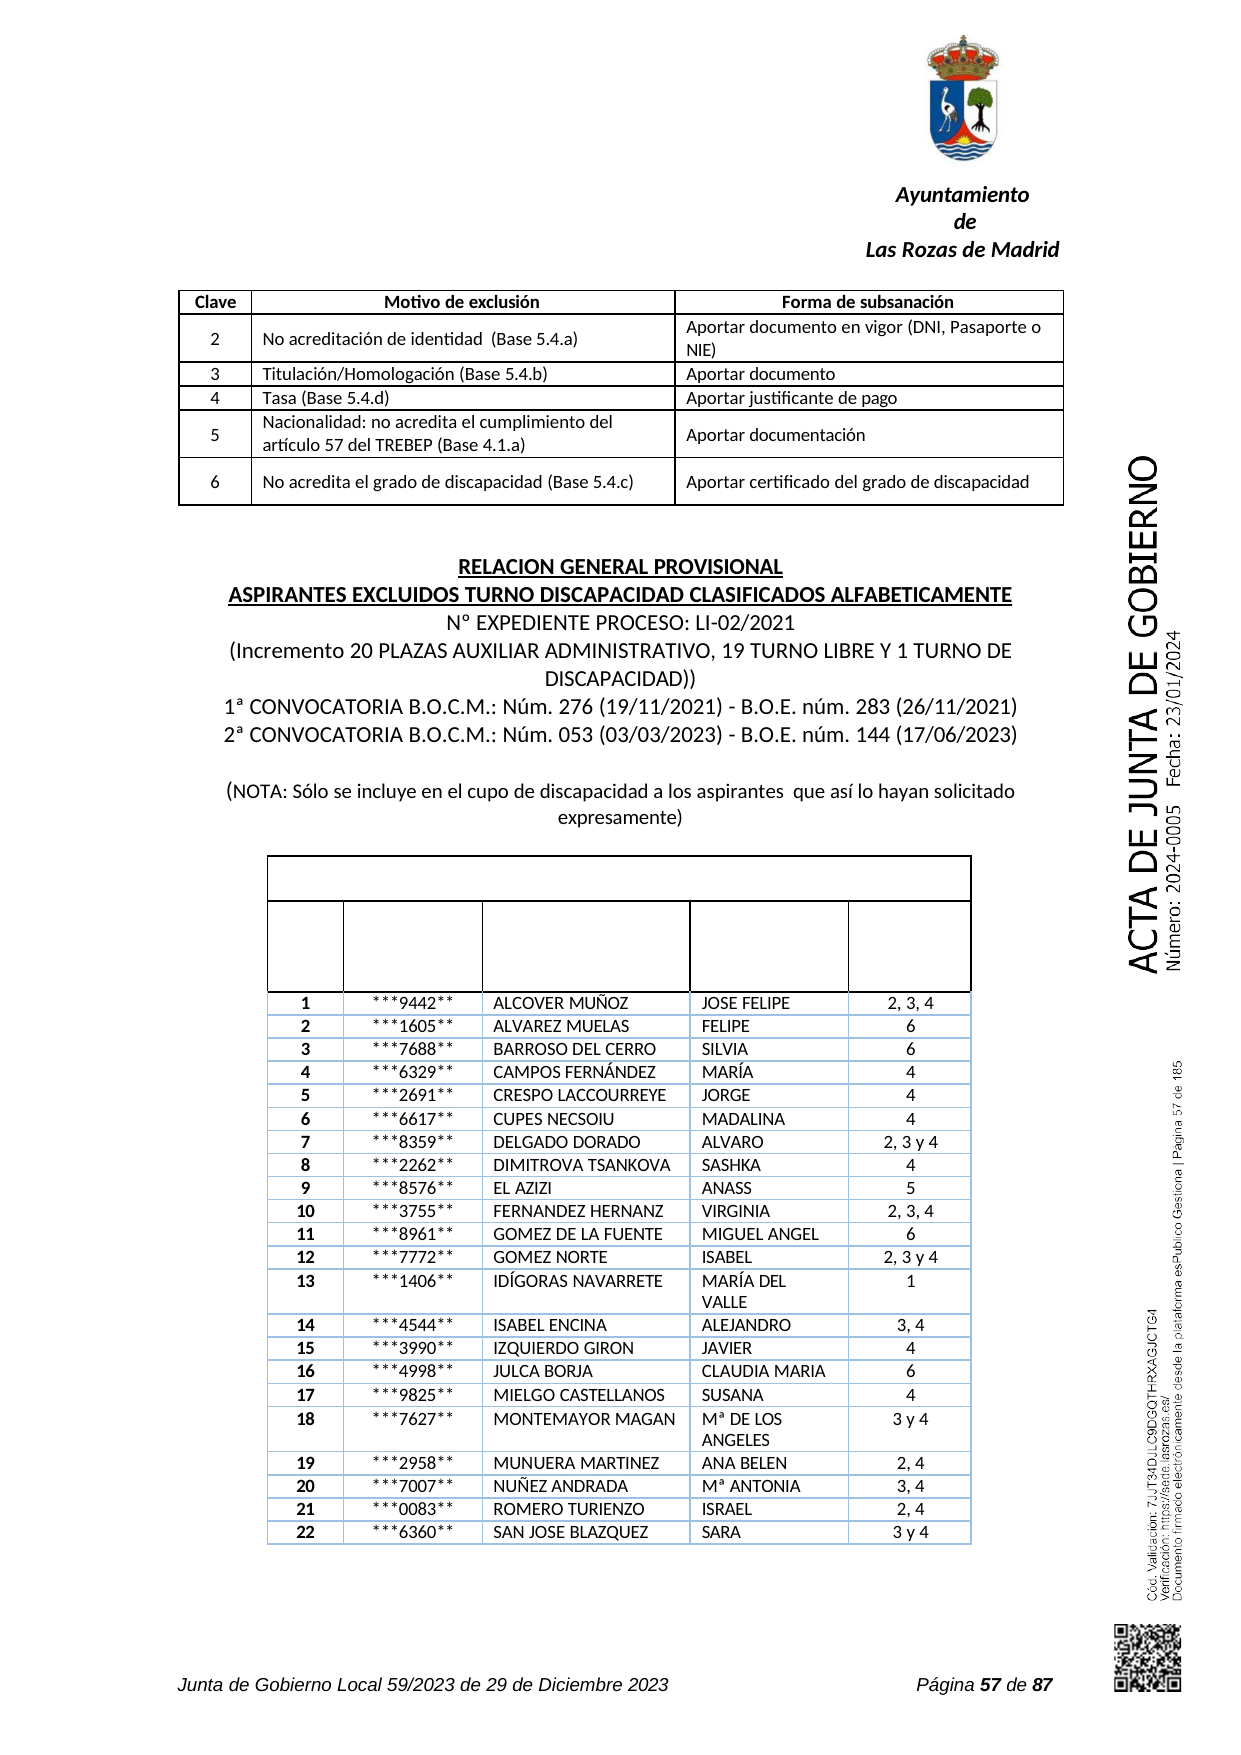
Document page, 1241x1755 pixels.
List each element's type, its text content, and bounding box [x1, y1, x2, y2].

table_cell ***2691** [344, 1085, 482, 1106]
table_cell 3 y 4 [849, 1522, 970, 1543]
table_cell NUÑEZ ANDRADA [483, 1476, 689, 1497]
table_cell ***6329** [344, 1062, 482, 1083]
table_cell MOTIVOS DE EXCLUSION (Clave) [849, 902, 970, 991]
table_cell ANASS [691, 1177, 848, 1199]
table_cell 3, 4 [849, 1476, 970, 1497]
table_cell 13 [268, 1270, 343, 1313]
table_cell Aportar documentación [676, 411, 1063, 457]
table_cell 4 [849, 1085, 970, 1106]
table_header RELACION PROVISIONAL ASPIRANTES EXCLUIDOS TURNO DISCAPACIDAD [268, 857, 970, 900]
table_cell 5 [268, 1085, 343, 1106]
table_cell ALEJANDRO [691, 1315, 848, 1336]
table_cell Aportar certificado del grado de discapacidad [676, 458, 1063, 504]
table_cell GOMEZ NORTE [483, 1247, 689, 1268]
table_cell JORGE [691, 1085, 848, 1106]
table_cell Tasa (Base 5.4.d) [252, 387, 674, 409]
table_cell ISABEL ENCINA [483, 1315, 689, 1336]
table_cell ***7772** [344, 1247, 482, 1268]
table_cell 17 [268, 1384, 343, 1406]
table_cell 4 [180, 387, 251, 409]
table_cell MARÍA [691, 1062, 848, 1083]
table_cell No acredita el grado de discapacidad (Base 5.4.c) [252, 458, 674, 504]
table_cell 6 [849, 1361, 970, 1382]
table_cell 4 [849, 1338, 970, 1359]
table_cell 6 [268, 1108, 343, 1129]
text (NOTA: Sólo se incluye en el cupo de discapacidad a los aspirantes que así lo hayan solicitado expresamente) [225, 776, 1016, 830]
table_cell MIGUEL ANGEL [691, 1223, 848, 1245]
table_cell 6 [849, 1223, 970, 1245]
table_cell No acreditación de identidad (Base 5.4.a) [252, 315, 674, 361]
table_cell SUSANA [691, 1384, 848, 1406]
table_cell DNI CENSURADO [344, 902, 482, 991]
table_cell ***9825** [344, 1384, 482, 1406]
table_cell Mª DE LOS ANGELES [691, 1407, 848, 1451]
table_cell EL AZIZI [483, 1177, 689, 1199]
table_cell 2 [180, 315, 251, 361]
table_cell Mª ANTONIA [691, 1476, 848, 1497]
table_cell ***0083** [344, 1499, 482, 1520]
table_cell Aportar justificante de pago [676, 387, 1063, 409]
table_cell ***6617** [344, 1108, 482, 1129]
table_cell ALVARO [691, 1131, 848, 1153]
text Nº EXPEDIENTE PROCESO: LI-02/2021 [79, 608, 1162, 636]
table_cell 2, 3 y 4 [849, 1247, 970, 1268]
table_cell ALCOVER MUÑOZ [483, 993, 689, 1014]
table_cell MONTEMAYOR MAGAN [483, 1407, 689, 1451]
table_cell 2, 3, 4 [849, 1200, 970, 1222]
table_cell MUNUERA MARTINEZ [483, 1452, 689, 1474]
table_cell DIMITROVA TSANKOVA [483, 1154, 689, 1176]
table_cell 4 [849, 1108, 970, 1129]
table_cell MIELGO CASTELLANOS [483, 1384, 689, 1406]
table_cell BARROSO DEL CERRO [483, 1039, 689, 1060]
table_cell IZQUIERDO GIRON [483, 1338, 689, 1359]
table_cell 6 [849, 1016, 970, 1037]
table_cell APELLIDOS [483, 902, 689, 991]
table_cell 1 [849, 1270, 970, 1313]
table_cell ISABEL [691, 1247, 848, 1268]
table_cell GOMEZ DE LA FUENTE [483, 1223, 689, 1245]
table_cell 6 [180, 458, 251, 504]
table_cell 3 [180, 363, 251, 385]
text 2ª CONVOCATORIA B.O.C.M.: Núm. 053 (03/03/2023) - B.O.E. núm. 144 (17/06/2023) [79, 721, 1162, 749]
table_cell 11 [268, 1223, 343, 1245]
table_cell ***8576** [344, 1177, 482, 1199]
table_cell ANA BELEN [691, 1452, 848, 1474]
table_cell ***6360** [344, 1522, 482, 1543]
table_cell 6 [849, 1039, 970, 1060]
table_cell 1 [268, 993, 343, 1014]
table_cell Aportar documento [676, 363, 1063, 385]
table_cell SASHKA [691, 1154, 848, 1176]
table_cell MADALINA [691, 1108, 848, 1129]
table_cell ***2958** [344, 1452, 482, 1474]
table_cell 7 [268, 1131, 343, 1153]
table_cell 3, 4 [849, 1315, 970, 1336]
table_cell Titulación/Homologación (Base 5.4.b) [252, 363, 674, 385]
table_cell 2, 4 [849, 1499, 970, 1520]
table_cell FERNANDEZ HERNANZ [483, 1200, 689, 1222]
table_cell Nº [268, 902, 343, 991]
table_cell 14 [268, 1315, 343, 1336]
table_header Forma de subsanación [676, 291, 1063, 313]
table_cell 4 [268, 1062, 343, 1083]
table_cell 5 [849, 1177, 970, 1199]
table_cell Aportar documento en vigor (DNI, Pasaporte o NIE) [676, 315, 1063, 361]
table_cell 5 [180, 411, 251, 457]
table_cell SAN JOSE BLAZQUEZ [483, 1522, 689, 1543]
table_cell Nacionalidad: no acredita el cumplimiento del artículo 57 del TREBEP (Base 4.1.a) [252, 411, 674, 457]
table_cell 2, 3, 4 [849, 993, 970, 1014]
table_cell 21 [268, 1499, 343, 1520]
table_cell 2, 4 [849, 1452, 970, 1474]
table_cell DELGADO DORADO [483, 1131, 689, 1153]
table_cell 19 [268, 1452, 343, 1474]
table_cell 15 [268, 1338, 343, 1359]
table_cell 18 [268, 1407, 343, 1451]
table_cell ROMERO TURIENZO [483, 1499, 689, 1520]
table_cell 2, 3 y 4 [849, 1131, 970, 1153]
table_cell ***8961** [344, 1223, 482, 1245]
table_header Clave [180, 291, 251, 313]
table_cell ***8359** [344, 1131, 482, 1153]
table_cell ***4998** [344, 1361, 482, 1382]
table_cell ***4544** [344, 1315, 482, 1336]
table_cell 3 [268, 1039, 343, 1060]
table_cell SILVIA [691, 1039, 848, 1060]
table_cell ***3755** [344, 1200, 482, 1222]
table_cell 9 [268, 1177, 343, 1199]
text ASPIRANTES EXCLUIDOS TURNO DISCAPACIDAD CLASIFICADOS ALFABETICAMENTE [79, 580, 1161, 608]
table_cell IDÍGORAS NAVARRETE [483, 1270, 689, 1313]
table_cell 4 [849, 1384, 970, 1406]
table_cell ALVAREZ MUELAS [483, 1016, 689, 1037]
table_cell ***9442** [344, 993, 482, 1014]
table_cell 4 [849, 1062, 970, 1083]
table_cell 3 y 4 [849, 1407, 970, 1451]
table_cell 20 [268, 1476, 343, 1497]
table_cell SARA [691, 1522, 848, 1543]
table_cell 12 [268, 1247, 343, 1268]
table_header Motivo de exclusión [252, 291, 674, 313]
table_cell ISRAEL [691, 1499, 848, 1520]
table_cell ***3990** [344, 1338, 482, 1359]
table_cell VIRGINIA [691, 1200, 848, 1222]
table_cell CLAUDIA MARIA [691, 1361, 848, 1382]
table_cell 8 [268, 1154, 343, 1176]
table_cell CRESPO LACCOURREYE [483, 1085, 689, 1106]
table_cell JULCA BORJA [483, 1361, 689, 1382]
table_cell FELIPE [691, 1016, 848, 1037]
table_cell 10 [268, 1200, 343, 1222]
table_cell ***1406** [344, 1270, 482, 1313]
table_cell ***7688** [344, 1039, 482, 1060]
table_cell 2 [268, 1016, 343, 1037]
table_cell ***2262** [344, 1154, 482, 1176]
table_cell JOSE FELIPE [691, 993, 848, 1014]
table_cell CAMPOS FERNÁNDEZ [483, 1062, 689, 1083]
table_cell 22 [268, 1522, 343, 1543]
text 1ª CONVOCATORIA B.O.C.M.: Núm. 276 (19/11/2021) - B.O.E. núm. 283 (26/11/2021) [79, 692, 1162, 721]
table_cell ***1605** [344, 1016, 482, 1037]
table_cell JAVIER [691, 1338, 848, 1359]
table_cell CUPES NECSOIU [483, 1108, 689, 1129]
subtitle RELACION GENERAL PROVISIONAL [79, 552, 1162, 580]
table_cell 4 [849, 1154, 970, 1176]
table_cell MARÍA DEL VALLE [691, 1270, 848, 1313]
table_cell 16 [268, 1361, 343, 1382]
table_cell ***7007** [344, 1476, 482, 1497]
text (Incremento 20 PLAZAS AUXILIAR ADMINISTRATIVO, 19 TURNO LIBRE Y 1 TURNO DE DISCAPACIDAD)) [229, 636, 1012, 692]
table_cell ***7627** [344, 1407, 482, 1451]
table_cell NOMBRE [691, 902, 848, 991]
